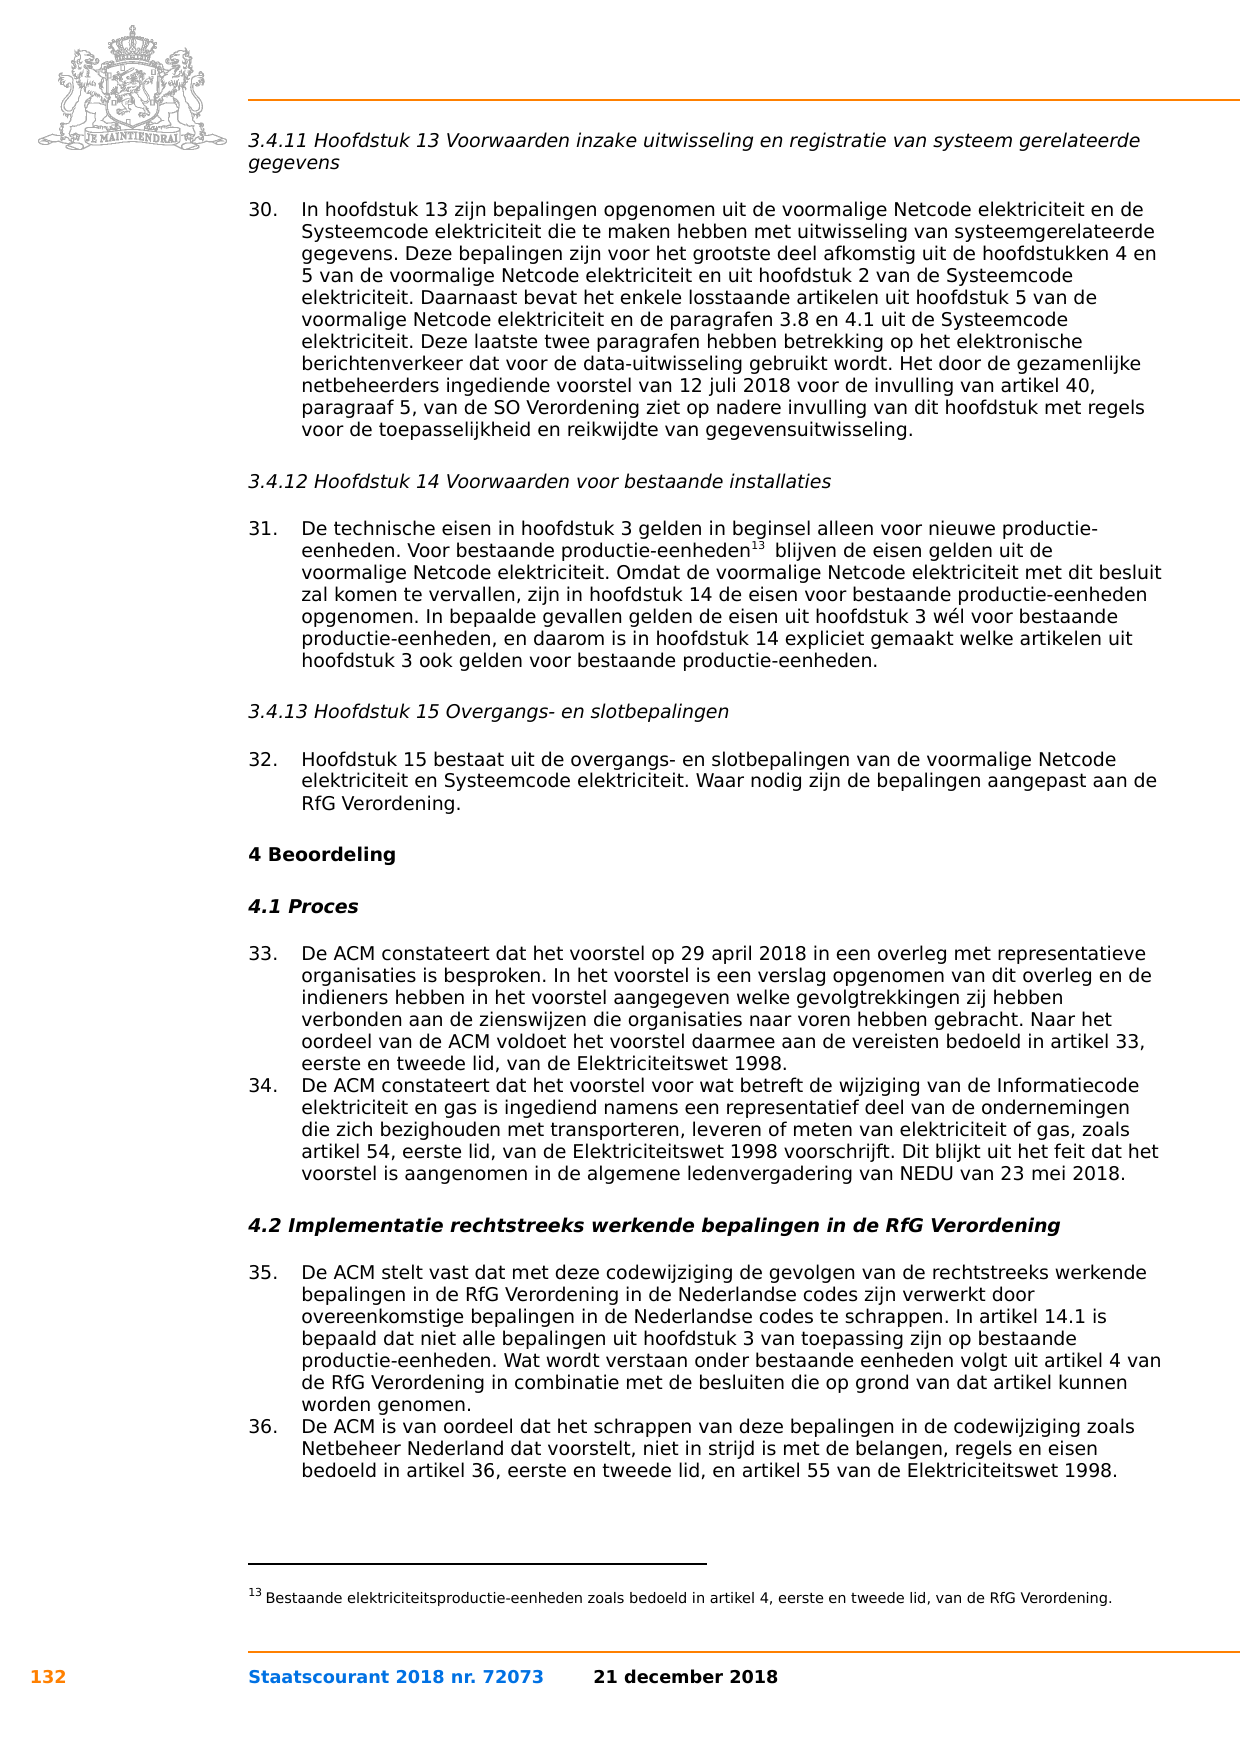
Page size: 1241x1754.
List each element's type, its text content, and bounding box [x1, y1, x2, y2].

text 33. De ACM constateert dat het voorstel op 29 april 2018 in een overleg met representatieve organisaties is besproken. In het voorstel is een verslag opgenomen van dit overleg en de indieners hebben in het voorstel aangegeven welke gevolgtrekkingen zij hebben verbonden aan de zienswijzen die organisaties naar voren hebben gebracht. Naar het oordeel van de ACM voldoet het voorstel daarmee aan de vereisten bedoeld in artikel 33, eerste en tweede lid, van de Elektriciteitswet 1998. [248, 943, 1163, 1075]
text 34. De ACM constateert dat het voorstel voor wat betreft de wijziging van de Informatiecode elektriciteit en gas is ingediend namens een representatief deel van de ondernemingen die zich bezighouden met transporteren, leveren of meten van elektriciteit of gas, zoals artikel 54, eerste lid, van de Elektriciteitswet 1998 voorschrijft. Dit blijkt uit het feit dat het voorstel is aangenomen in de algemene ledenvergadering van NEDU van 23 mei 2018. [248, 1075, 1163, 1185]
text 31. De technische eisen in hoofdstuk 3 gelden in beginsel alleen voor nieuwe productie-eenheden. Voor bestaande productie-eenheden blijven de eisen gelden uit de voormalige Netcode elektriciteit. Omdat de voormalige Netcode elektriciteit met dit besluit zal komen te vervallen, zijn in hoofdstuk 14 de eisen voor bestaande productie-eenheden opgenomen. In bepaalde gevallen gelden de eisen uit hoofdstuk 3 wél voor bestaande productie-eenheden, en daarom is in hoofdstuk 14 expliciet gemaakt welke artikelen uit hoofdstuk 3 ook gelden voor bestaande productie-eenheden. [248, 518, 1163, 671]
picture [38, 25, 227, 150]
text 32. Hoofdstuk 15 bestaat uit de overgangs- en slotbepalingen van de voormalige Netcode elektriciteit en Systeemcode elektriciteit. Waar nodig zijn de bepalingen aangepast aan de RfG Verordening. [248, 748, 1163, 814]
text 36. De ACM is van oordeel dat het schrappen van deze bepalingen in de codewijziging zoals Netbeheer Nederland dat voorstelt, niet in strijd is met de belangen, regels en eisen bedoeld in artikel 36, eerste en tweede lid, en artikel 55 van de Elektriciteitswet 1998. [248, 1416, 1163, 1482]
subtitle 3.4.11 Hoofdstuk 13 Voorwaarden inzake uitwisseling en registratie van systeem gerelateerde gegevens [248, 130, 1163, 174]
subtitle 3.4.13 Hoofdstuk 15 Overgangs- en slotbepalingen [248, 701, 1163, 723]
text 35. De ACM stelt vast dat met deze codewijziging de gevolgen van de rechtstreeks werkende bepalingen in de RfG Verordening in de Nederlandse codes zijn verwerkt door overeenkomstige bepalingen in de Nederlandse codes te schrappen. In artikel 14.1 is bepaald dat niet alle bepalingen uit hoofdstuk 3 van toepassing zijn op bestaande productie-eenheden. Wat wordt verstaan onder bestaande eenheden volgt uit artikel 4 van de RfG Verordening in combinatie met de besluiten die op grond van dat artikel kunnen worden genomen. [248, 1262, 1163, 1416]
subtitle 4.2 Implementatie rechtstreeks werkende bepalingen in de RfG Verordening [248, 1215, 1163, 1237]
text Bestaande elektriciteitsproductie-eenheden zoals bedoeld in artikel 4, eerste en tweede lid, van de RfG Verordening. [248, 1586, 1163, 1608]
subtitle 4 Beoordeling [248, 844, 1163, 866]
subtitle 4.1 Proces [248, 896, 1163, 918]
text 30. In hoofdstuk 13 zijn bepalingen opgenomen uit de voormalige Netcode elektriciteit en de Systeemcode elektriciteit die te maken hebben met uitwisseling van systeemgerelateerde gegevens. Deze bepalingen zijn voor het grootste deel afkomstig uit de hoofdstukken 4 en 5 van de voormalige Netcode elektriciteit en uit hoofdstuk 2 van de Systeemcode elektriciteit. Daarnaast bevat het enkele losstaande artikelen uit hoofdstuk 5 van de voormalige Netcode elektriciteit en de paragrafen 3.8 en 4.1 uit de Systeemcode elektriciteit. Deze laatste twee paragrafen hebben betrekking op het elektronische berichtenverkeer dat voor de data-uitwisseling gebruikt wordt. Het door de gezamenlijke netbeheerders ingediende voorstel van 12 juli 2018 voor de invulling van artikel 40, paragraaf 5, van de SO Verordening ziet op nadere invulling van dit hoofdstuk met regels voor de toepasselijkheid en reikwijdte van gegevensuitwisseling. [248, 199, 1163, 441]
subtitle 3.4.12 Hoofdstuk 14 Voorwaarden voor bestaande installaties [248, 471, 1163, 493]
